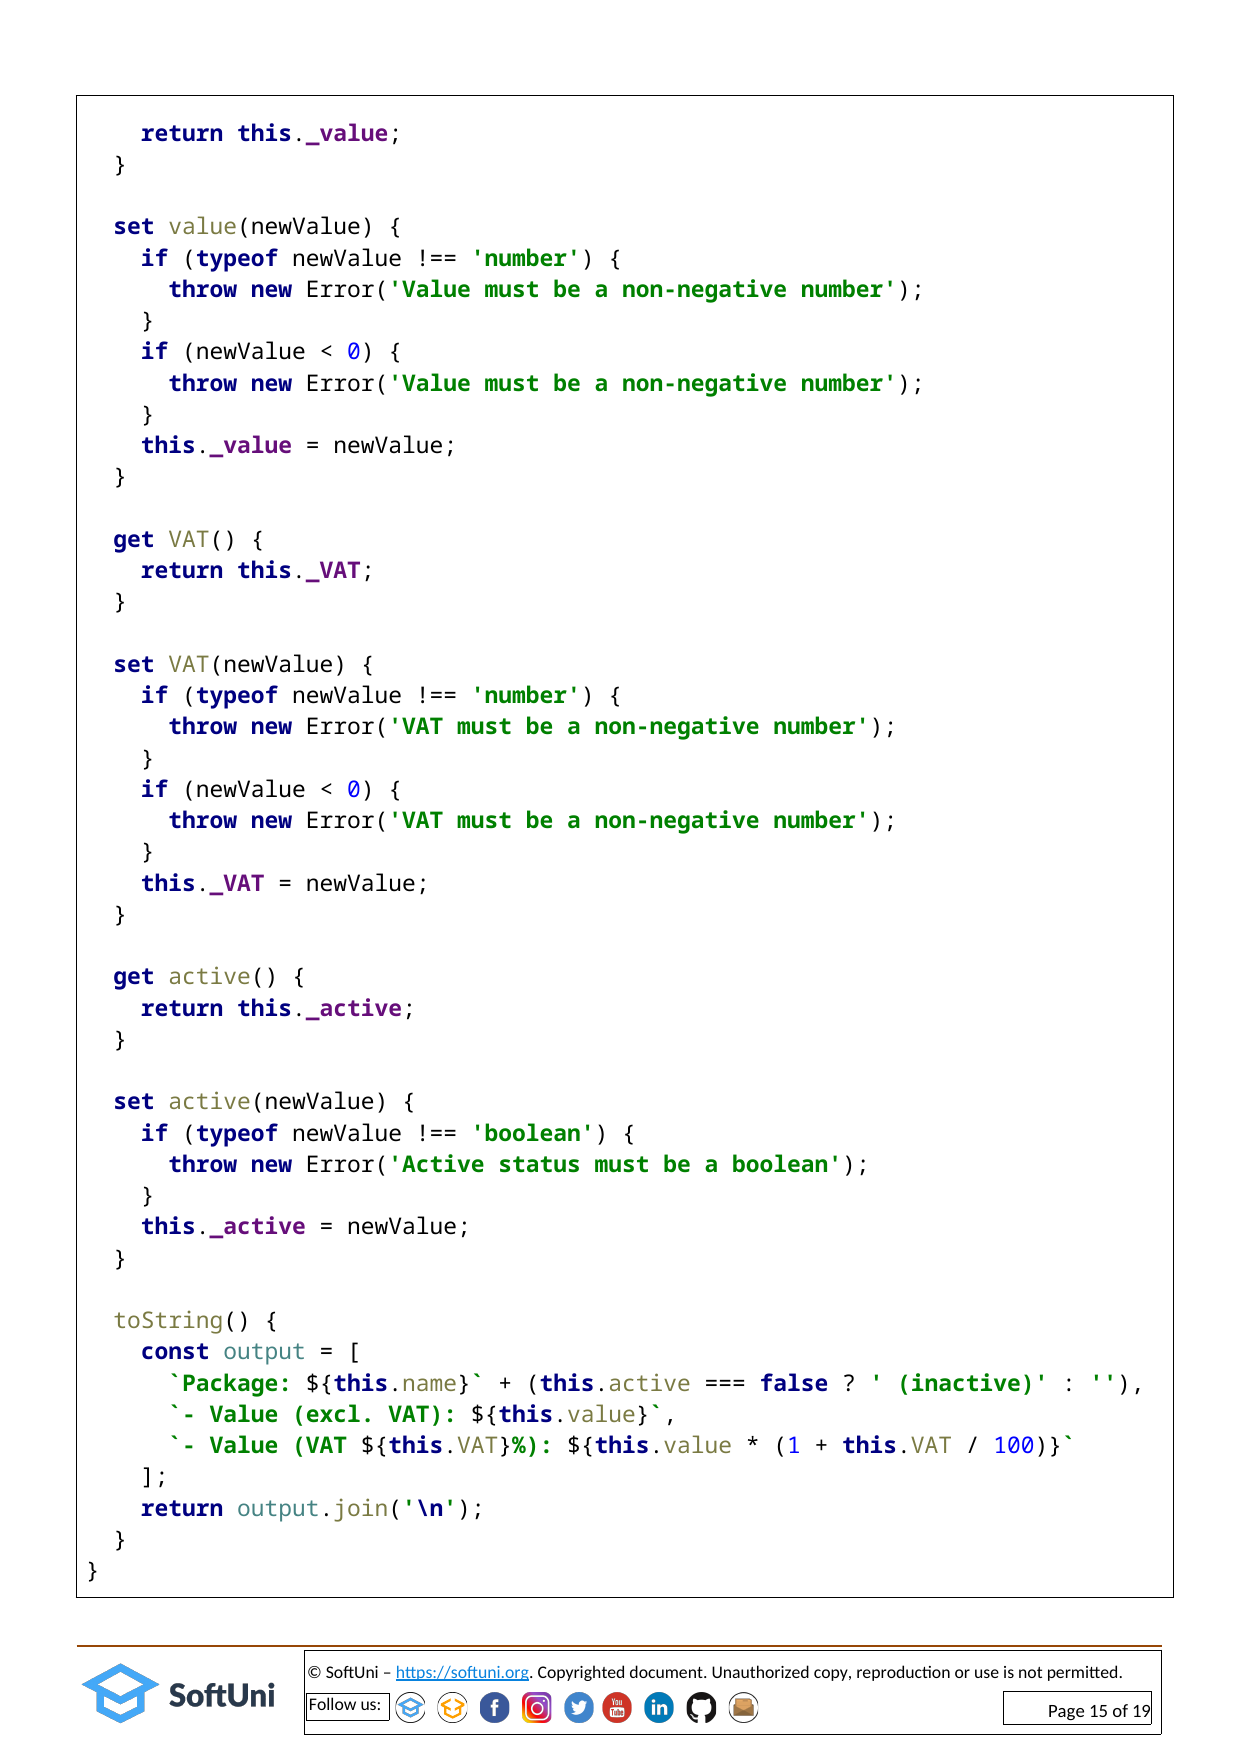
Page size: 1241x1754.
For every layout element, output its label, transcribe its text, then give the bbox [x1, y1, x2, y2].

table_cell return this._value; } set value(newValue) { if (typeof newValue !== 'number') { throw new Error('Value must be a non-negative number'); } if (newValue < 0) { throw new Error('Value must be a non-negative number'); } this._value = newValue; } get VAT() { return this._VAT; } set VAT(newValue) { if (typeof newValue !== 'number') { throw new Error('VAT must be a non-negative number'); } if (newValue < 0) { throw new Error('VAT must be a non-negative number'); } this._VAT = newValue; } get active() { return this._active; } set active(newValue) { if (typeof newValue !== 'boolean') { throw new Error('Active status must be a boolean'); } this._active = newValue; } toString() { const output = [ `Package: ${this.name}` + (this.active === false ? ' (inactive)' : ''), `- Value (excl. VAT): ${this.value}`, `- Value (VAT ${this.VAT}%): ${this.value * (1 + this.VAT / 100)}` ]; return output.join('\n'); } } [77, 96, 1173, 1597]
picture [728, 1692, 759, 1723]
picture [665, 1714, 674, 1723]
picture [665, 1692, 674, 1701]
picture [658, 1705, 667, 1714]
picture [686, 1692, 717, 1723]
picture [522, 1692, 552, 1723]
picture [75, 1658, 281, 1729]
picture [480, 1692, 510, 1723]
picture [437, 1692, 468, 1723]
picture [395, 1692, 425, 1723]
picture [644, 1714, 653, 1723]
picture [602, 1692, 632, 1723]
picture [564, 1692, 594, 1723]
picture [644, 1692, 653, 1701]
